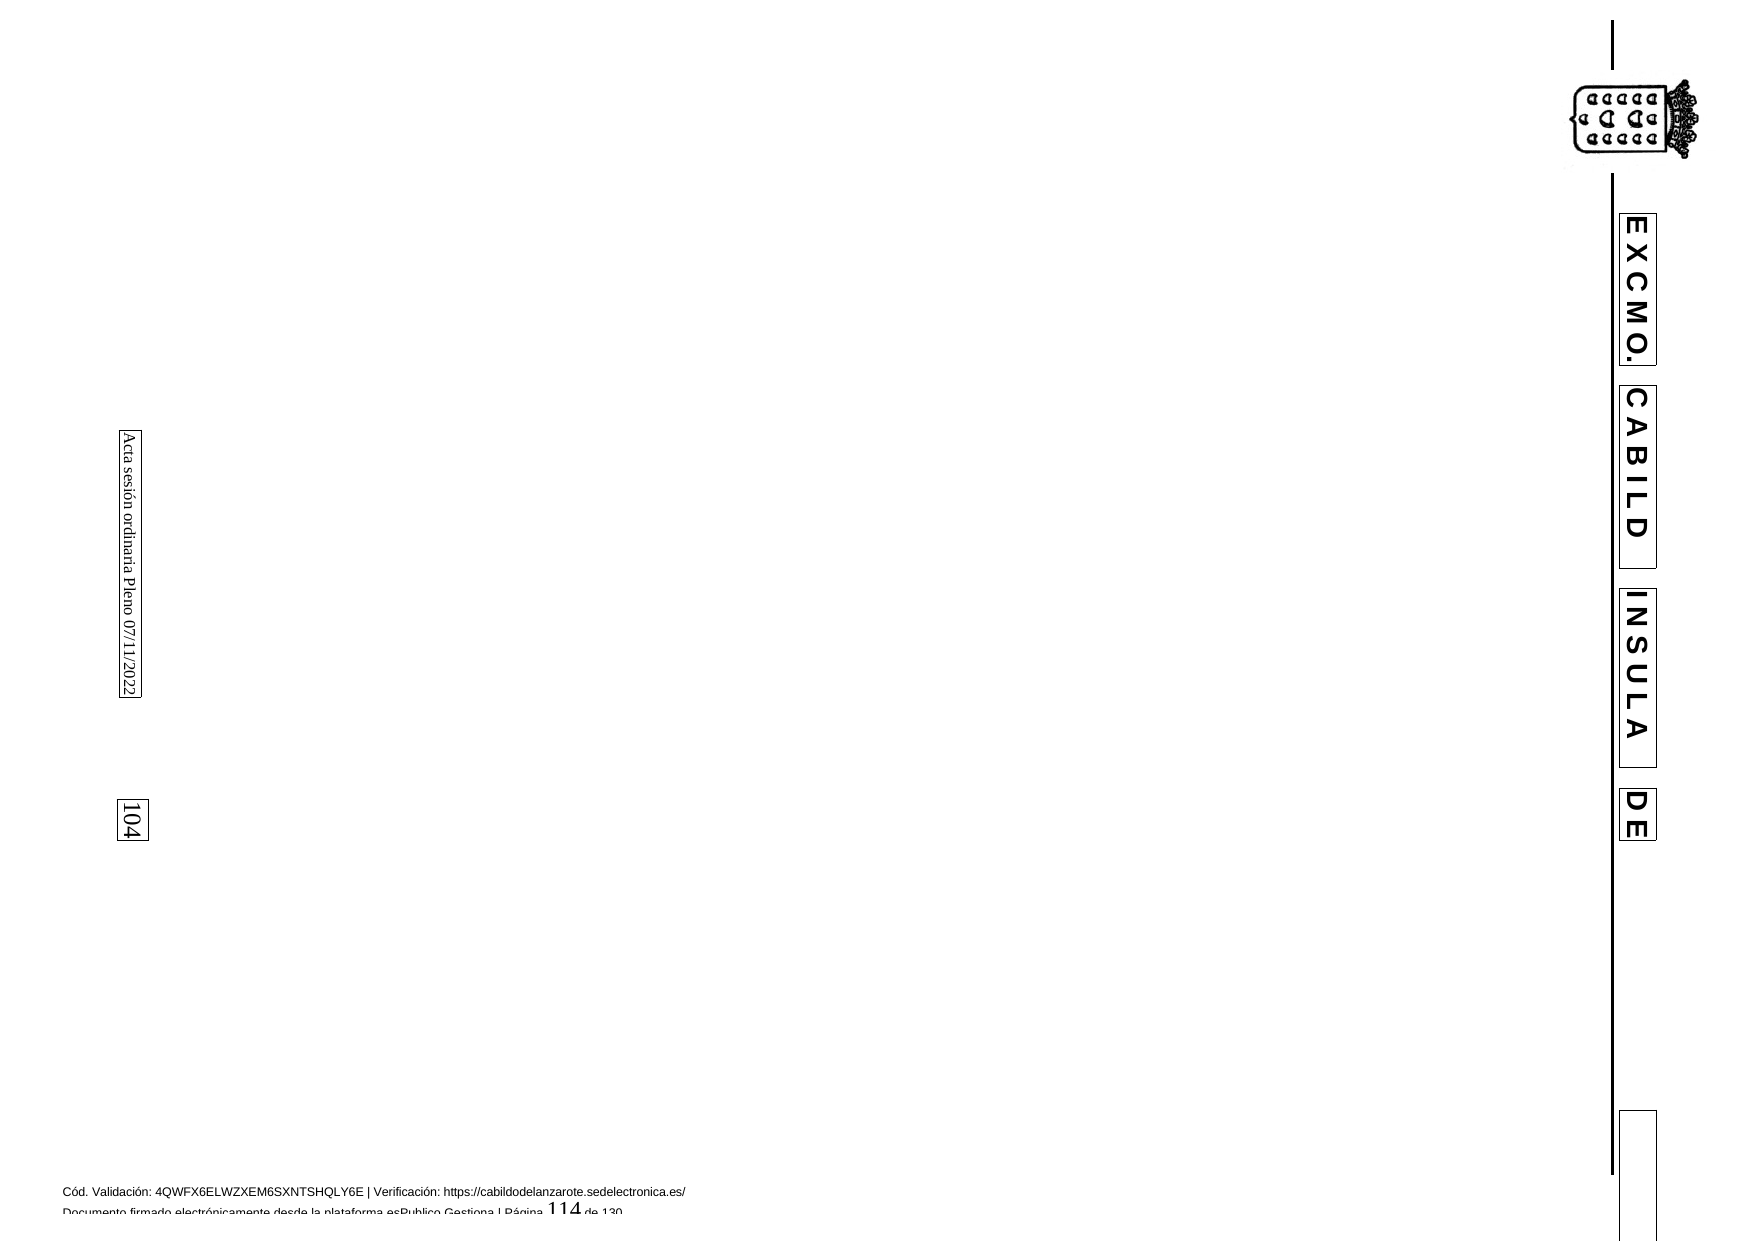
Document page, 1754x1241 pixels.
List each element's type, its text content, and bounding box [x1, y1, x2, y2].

text Acta sesión ordinaria Pleno 07/11/2022 [121, 432, 140, 697]
text E X C M O. [1621, 216, 1654, 365]
text I N S U L A R [1620, 590, 1654, 767]
text D E [1621, 790, 1654, 840]
text C A B I L D O [1620, 387, 1654, 568]
text 104 [119, 801, 147, 840]
picture [1561, 70, 1716, 173]
